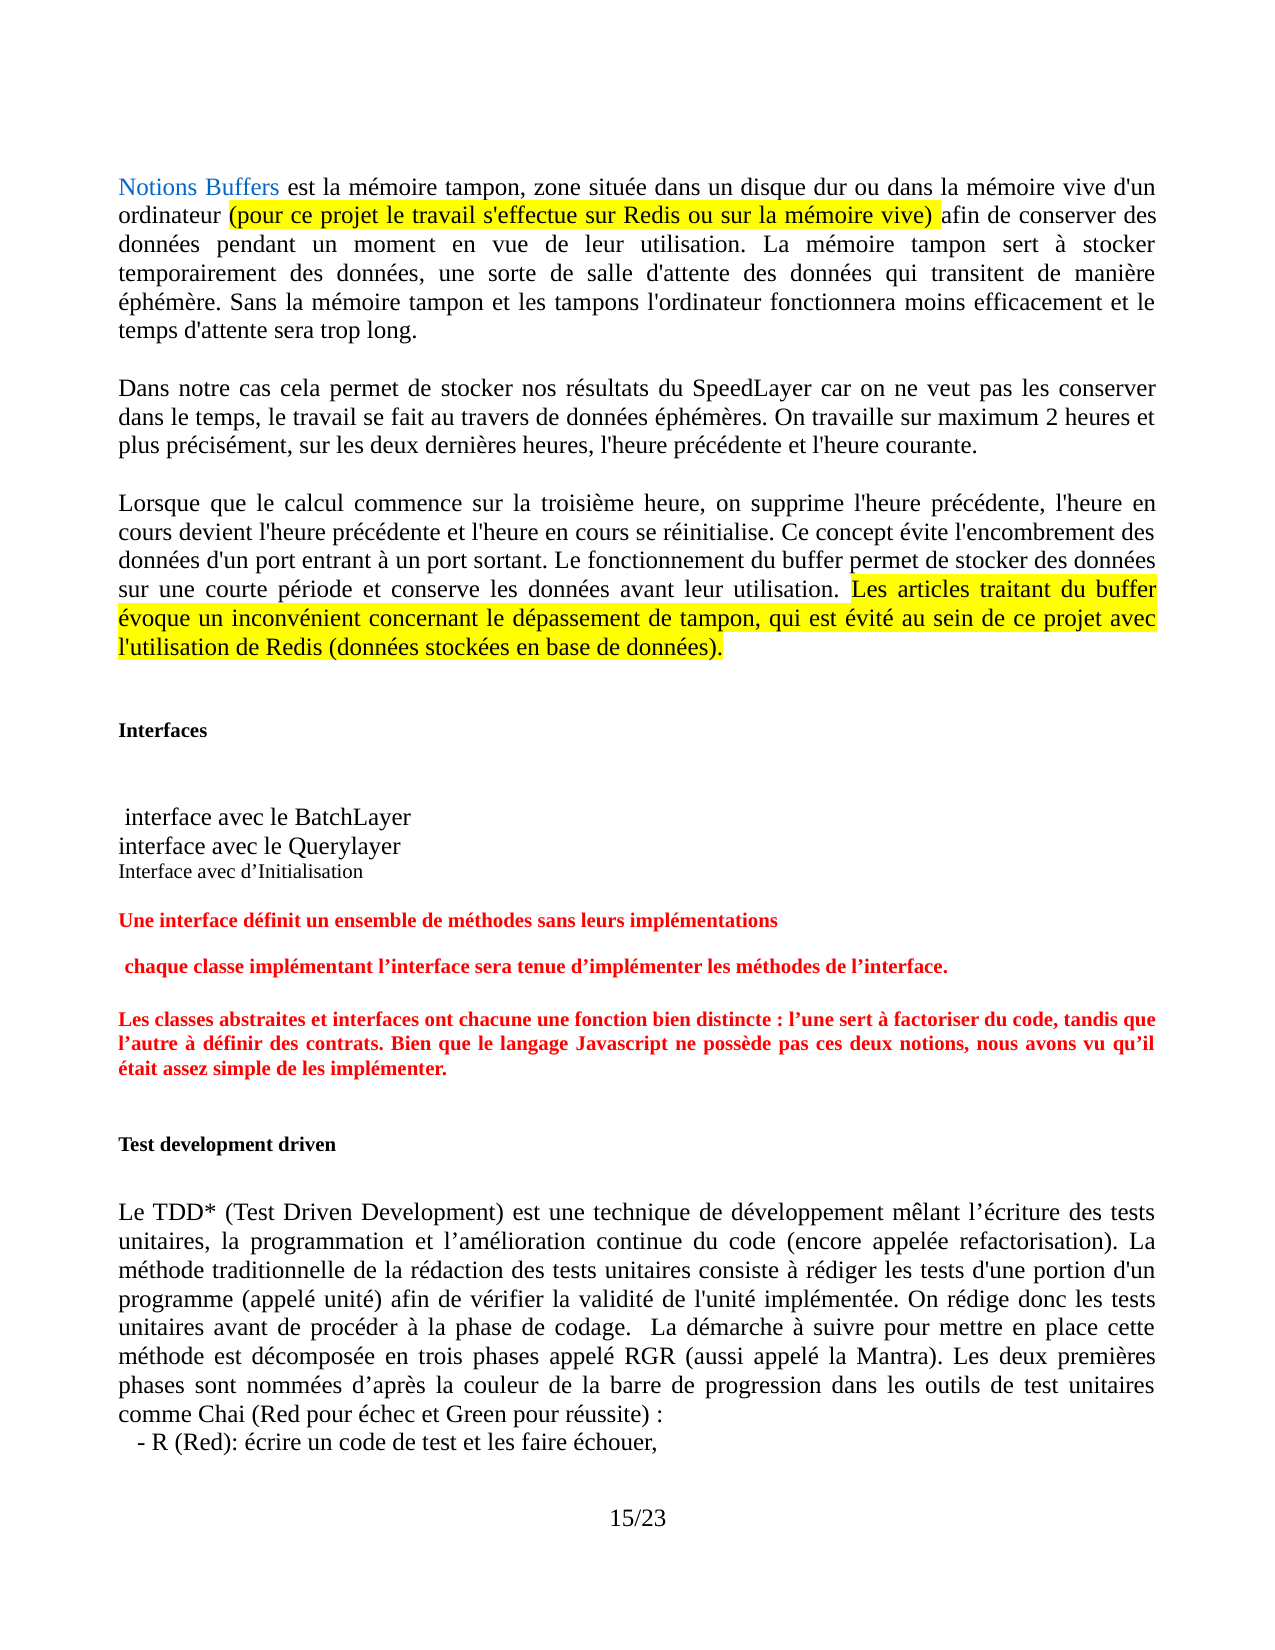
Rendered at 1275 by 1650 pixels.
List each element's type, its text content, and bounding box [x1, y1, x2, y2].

subtitle Interfaces [118, 718, 1157, 742]
text Les classes abstraites et interfaces ont chacune une fonction bien distincte : l’une sert à factoriser du code, tandis que l’autre à définir des contrats. Bien que le langage Javascript ne possède pas ces deux notions, nous avons vu qu’il était assez simple de les implémenter. [118, 1007, 1157, 1079]
text Interface avec d’Initialisation [118, 859, 1157, 883]
text Dans notre cas cela permet de stocker nos résultats du SpeedLayer car on ne veut pas les conserver dans le temps, le travail se fait au travers de données éphémères. On travaille sur maximum 2 heures et plus précisément, sur les deux dernières heures, l'heure précédente et l'heure courante. [118, 373, 1157, 459]
text chaque classe implémentant l’interface sera tenue d’implémenter les méthodes de l’interface. [118, 950, 1157, 978]
text Le TDD* (Test Driven Development) est une technique de développement mêlant l’écriture des tests unitaires, la programmation et l’amélioration continue du code (encore appelée refactorisation). La méthode traditionnelle de la rédaction des tests unitaires consiste à rédiger les tests d'une portion d'un programme (appelé unité) afin de vérifier la validité de l'unité implémentée. On rédige donc les tests unitaires avant de procéder à la phase de codage. La démarche à suivre pour mettre en place cette méthode est décomposée en trois phases appelé RGR (aussi appelé la Mantra). Les deux premières phases sont nommées d’après la couleur de la barre de progression dans les outils de test unitaires comme Chai (Red pour échec et Green pour réussite) : [118, 1197, 1157, 1427]
text interface avec le BatchLayer [118, 802, 1157, 831]
subtitle Test development driven [118, 1132, 1157, 1156]
text - R (Red): écrire un code de test et les faire échouer, [118, 1427, 1157, 1456]
text Une interface définit un ensemble de méthodes sans leurs implémentations [118, 908, 1157, 932]
text interface avec le Querylayer [118, 831, 1157, 859]
text Lorsque que le calcul commence sur la troisième heure, on supprime l'heure précédente, l'heure en cours devient l'heure précédente et l'heure en cours se réinitialise. Ce concept évite l'encombrement des données d'un port entrant à un port sortant. Le fonctionnement du buffer permet de stocker des données sur une courte période et conserve les données avant leur utilisation. Les articles traitant du buffer évoque un inconvénient concernant le dépassement de tampon, qui est évité au sein de ce projet avec l'utilisation de Redis (données stockées en base de données). [118, 488, 1157, 660]
text Notions Buffers est la mémoire tampon, zone située dans un disque dur ou dans la mémoire vive d'un ordinateur (pour ce projet le travail s'effectue sur Redis ou sur la mémoire vive) afin de conserver des données pendant un moment en vue de leur utilisation. La mémoire tampon sert à stocker temporairement des données, une sorte de salle d'attente des données qui transitent de manière éphémère. Sans la mémoire tampon et les tampons l'ordinateur fonctionnera moins efficacement et le temps d'attente sera trop long. [118, 172, 1157, 344]
